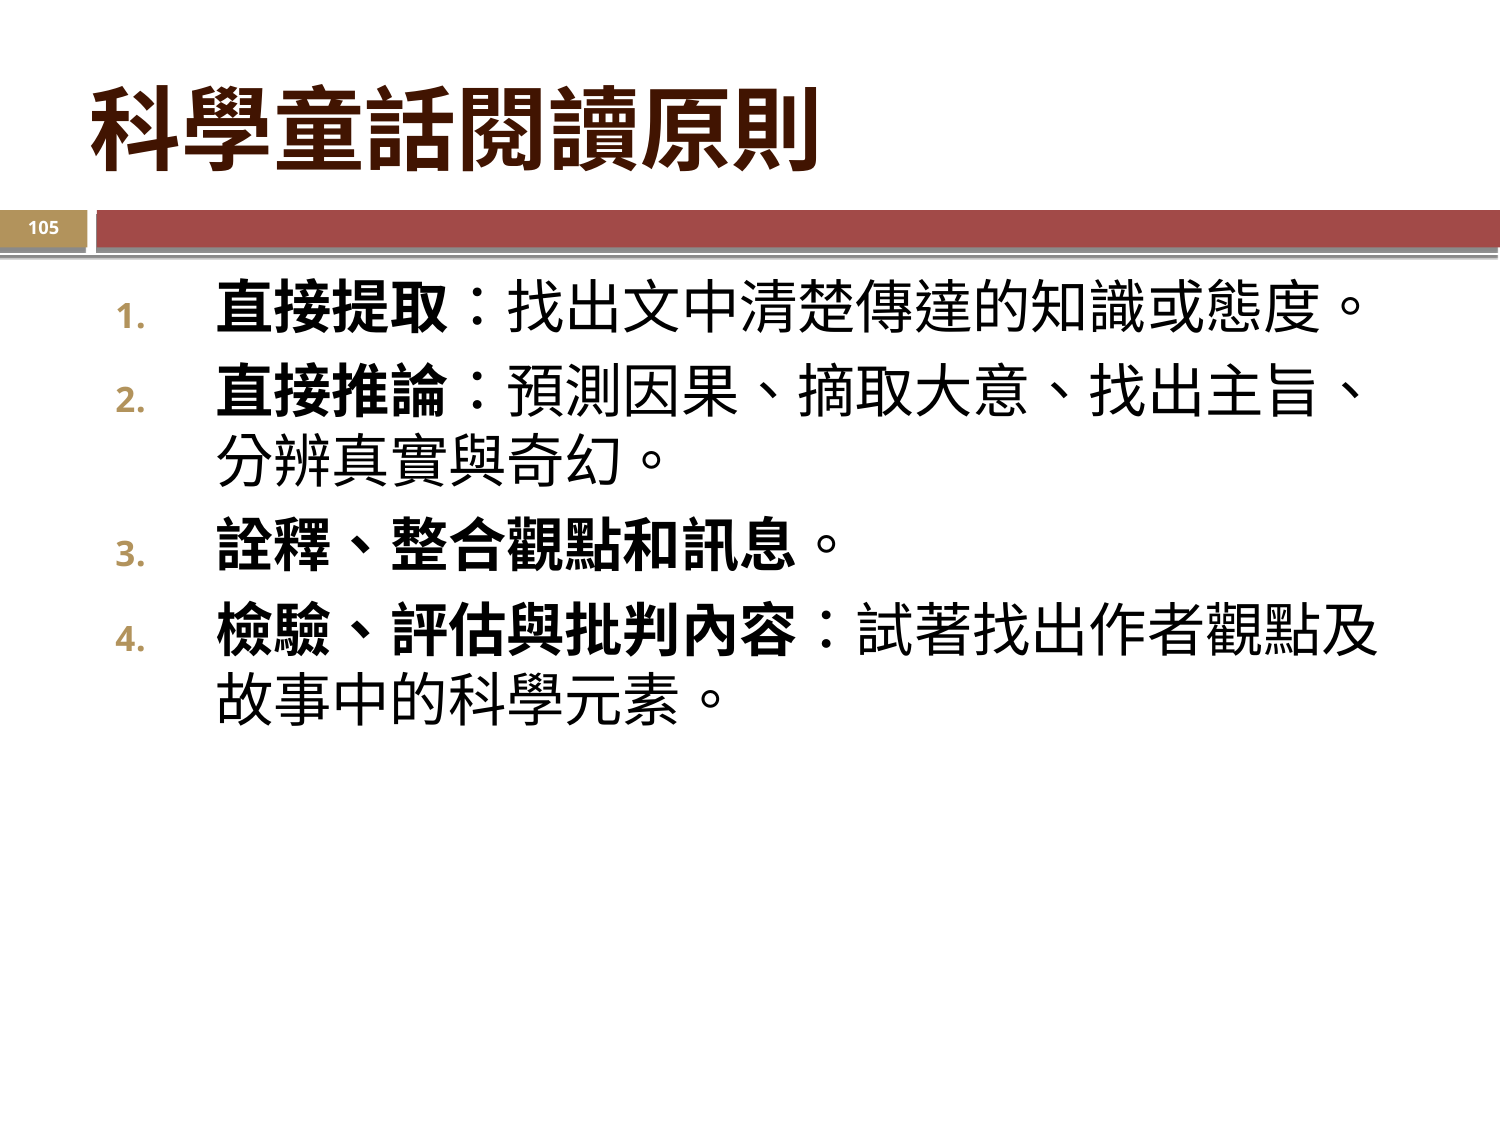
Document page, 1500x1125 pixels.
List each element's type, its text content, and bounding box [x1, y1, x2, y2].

list 直接提取：找出文中清楚傳達的知識或態度。 直接推論：預測因果、摘取大意、找出主旨、分辨真實與奇幻。 詮釋、整合觀點和訊息。 檢驗、評估與批判內容：試著找出作者觀點及故事中的科學元素。 [100, 262, 1438, 1000]
slide_number [0, 208, 88, 249]
title 科學童話閱讀原則 [75, 45, 1425, 208]
